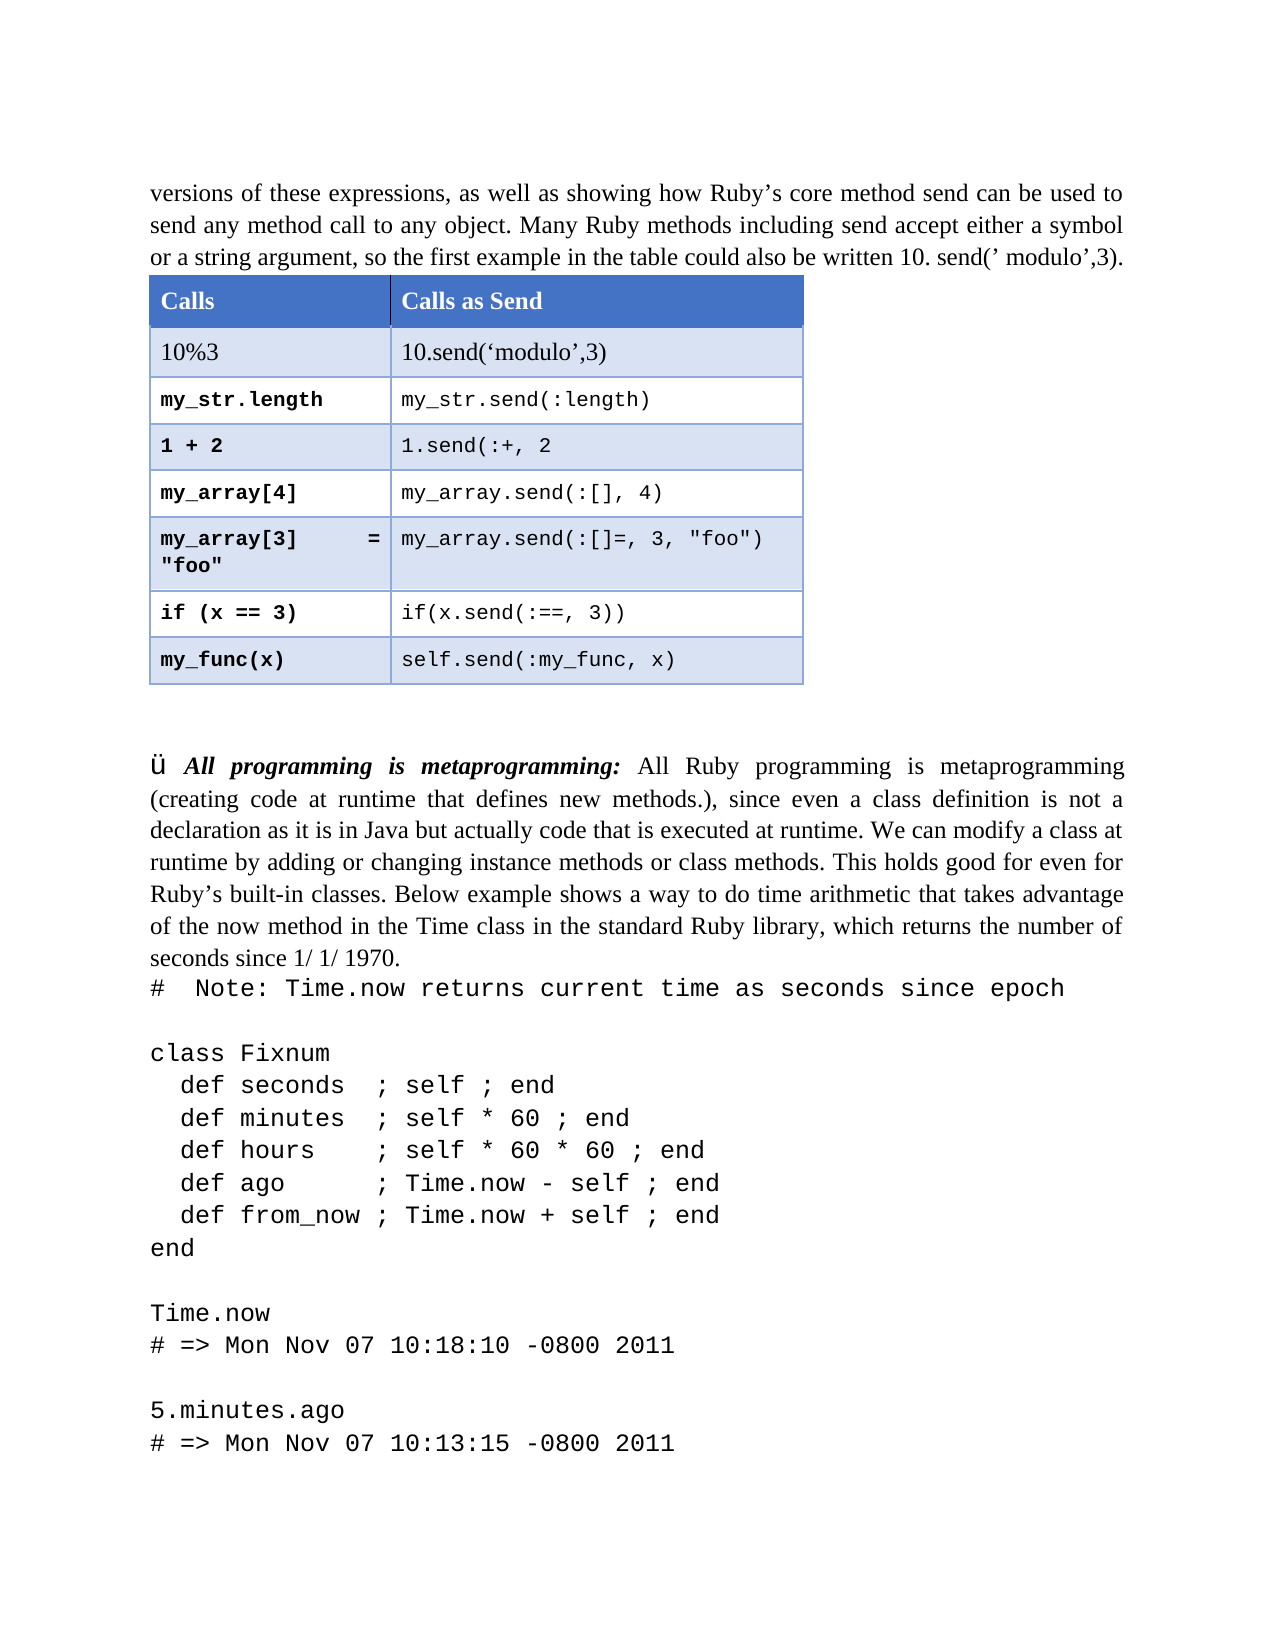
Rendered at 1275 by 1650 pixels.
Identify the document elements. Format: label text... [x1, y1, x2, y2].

text versions of these expressions, as well as showing how Ruby’s core method send can be used to send any method call to any object. Many Ruby methods including send accept either a symbol or a string argument, so the first example in the table could also be written 10. send(’ modulo’,3). [150, 179, 1125, 271]
table_cell 10.send(‘modulo’,3) [392, 328, 802, 376]
table_cell my_array.send(:[]=, 3, "foo") [392, 518, 802, 589]
table_cell my_str.length [151, 378, 390, 423]
table_cell my_func(x) [151, 638, 390, 683]
table_cell 10%3 [151, 328, 390, 376]
text ü All programming is metaprogramming: All Ruby programming is metaprogramming (creating code at runtime that defines new methods.), since even a class definition is not a declaration as it is in Java but actually code that is executed at runtime. We can modify a class at runtime by adding or changing instance methods or class methods. This holds good for even for Ruby’s built-in classes. Below example shows a way to do time arithmetic that takes advantage of the now method in the Time class in the standard Ruby library, which returns the number of seconds since 1/ 1/ 1970. [150, 748, 1125, 971]
table_header Calls [151, 277, 390, 325]
text Time.now [150, 1301, 1125, 1329]
table_cell 1 + 2 [151, 425, 390, 469]
text def ago ; Time.now - self ; end [150, 1171, 1125, 1199]
text 5.minutes.ago [150, 1398, 1125, 1426]
table_cell my_array[3] = "foo" [151, 518, 390, 589]
table_cell self.send(:my_func, x) [392, 638, 802, 683]
text # Note: Time.now returns current time as seconds since epoch [150, 976, 1125, 1004]
table_cell 1.send(:+, 2 [392, 425, 802, 469]
table_cell my_str.send(:length) [392, 378, 802, 423]
table_cell my_array[4] [151, 471, 390, 516]
text def from_now ; Time.now + self ; end [150, 1203, 1125, 1231]
text class Fixnum [150, 1041, 1125, 1069]
text # => Mon Nov 07 10:13:15 -0800 2011 [150, 1431, 1125, 1459]
table_header Calls as Send [391, 277, 802, 325]
table_cell my_array.send(:[], 4) [392, 471, 802, 516]
text def hours ; self * 60 * 60 ; end [150, 1138, 1125, 1166]
text def minutes ; self * 60 ; end [150, 1106, 1125, 1134]
table_cell if(x.send(:==, 3)) [392, 592, 802, 636]
text end [150, 1236, 1125, 1264]
table_cell if (x == 3) [151, 592, 390, 636]
text def seconds ; self ; end [150, 1073, 1125, 1101]
text # => Mon Nov 07 10:18:10 -0800 2011 [150, 1333, 1125, 1361]
